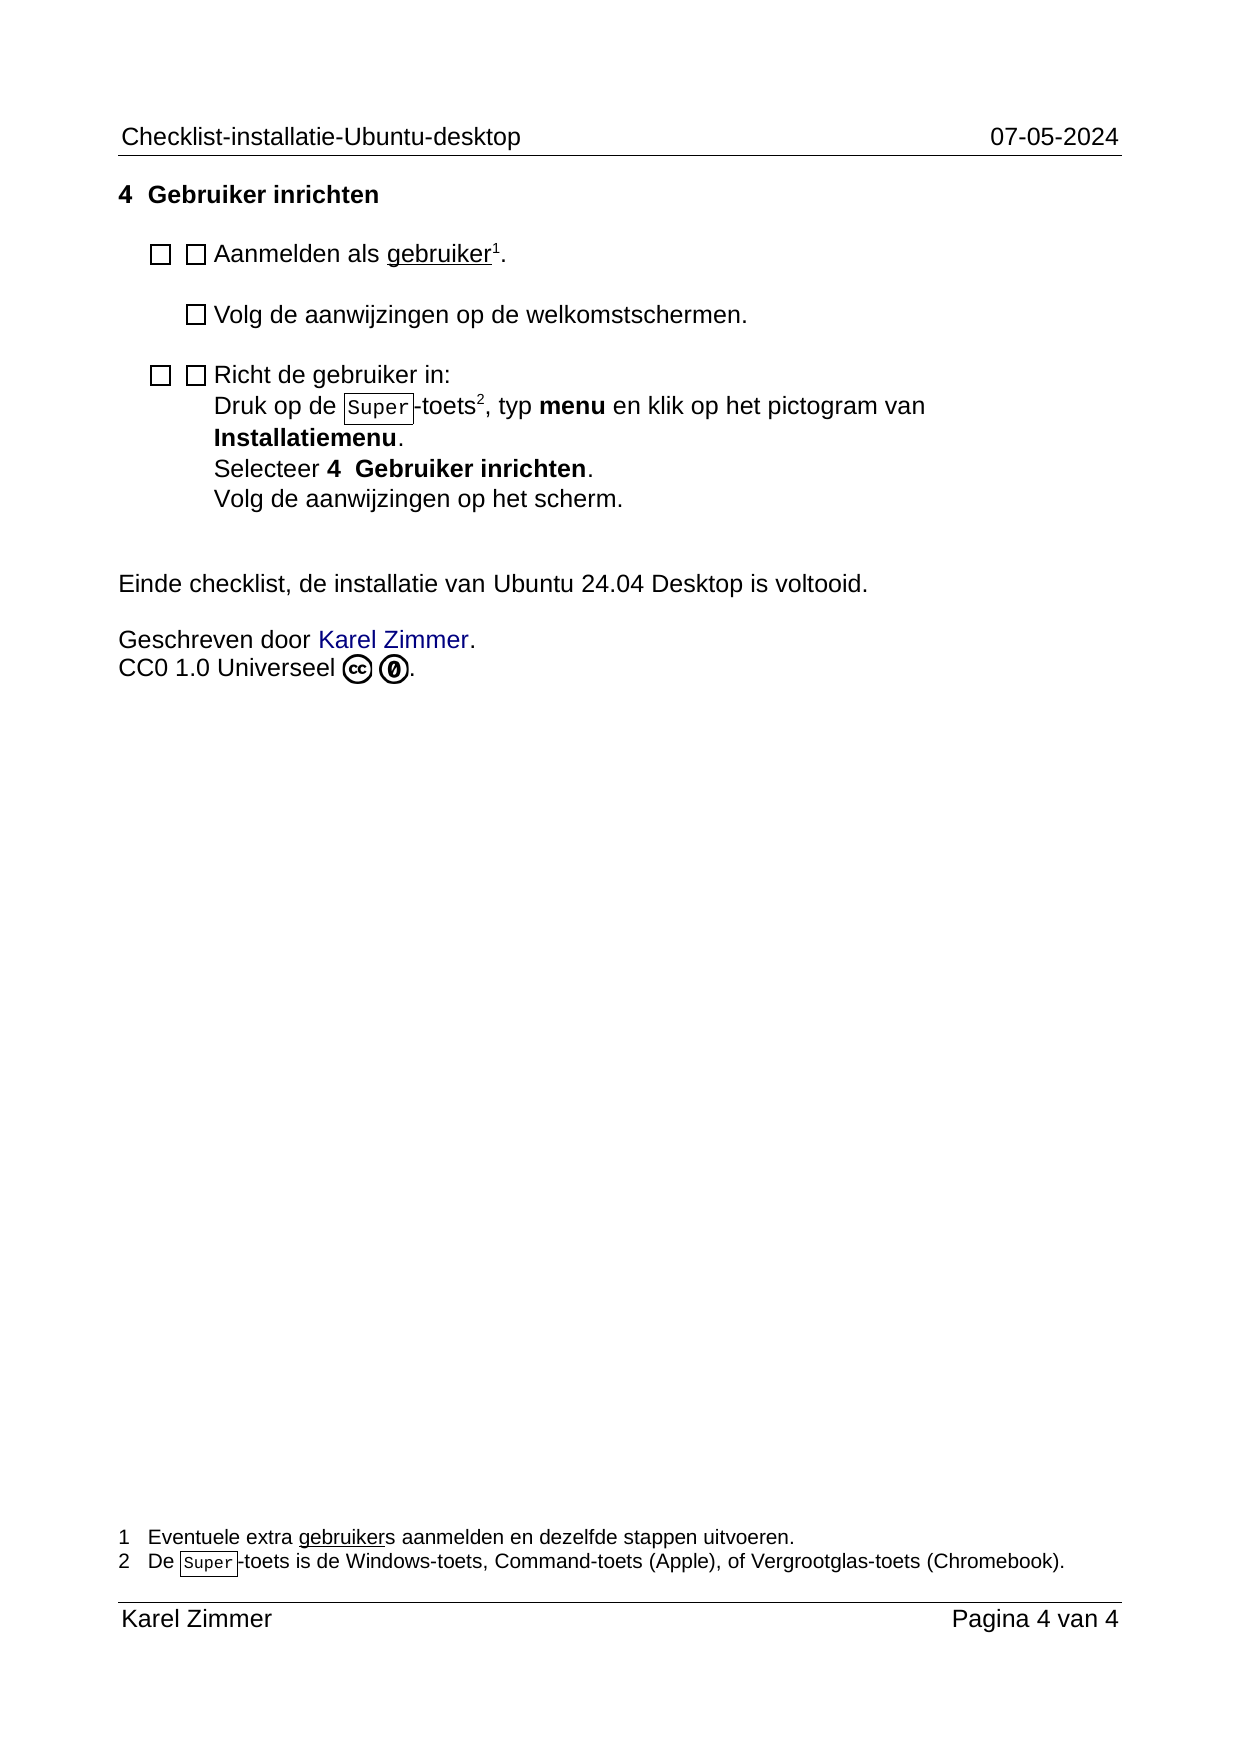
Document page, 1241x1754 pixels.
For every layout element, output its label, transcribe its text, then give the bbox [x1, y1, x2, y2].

table_cell [177, 360, 213, 391]
table_cell [177, 454, 213, 484]
table_cell Volg de aanwijzingen op het scherm. [213, 484, 1122, 514]
table_cell [118, 300, 142, 330]
table_cell [213, 330, 1122, 360]
list . [409, 654, 1122, 684]
picture [379, 654, 409, 684]
table_cell [118, 454, 142, 484]
list Geschreven door Karel Zimmer. [118, 626, 1122, 654]
table_cell [118, 484, 142, 514]
table_cell [177, 300, 213, 330]
table_cell Richt de gebruiker in: [213, 360, 1122, 391]
table_cell Druk op de Super-toets, typ menu en klik op het pictogram van Installatiemenu. [213, 391, 1122, 453]
table_cell [118, 391, 142, 453]
table_cell [118, 330, 142, 360]
table_cell Selecteer 4 Gebruiker inrichten. [213, 454, 1122, 484]
table_header [142, 239, 177, 269]
table_header Aanmelden als gebruiker. [213, 239, 1122, 269]
table_cell [142, 454, 177, 484]
list CC0 1.0 Universeel [118, 654, 342, 684]
table_cell [142, 300, 177, 330]
table_cell [142, 360, 177, 391]
table_header [118, 239, 142, 269]
table_cell [177, 484, 213, 514]
table_cell Volg de aanwijzingen op de welkomstschermen. [213, 300, 1122, 330]
picture [342, 654, 373, 684]
table_cell [118, 269, 142, 300]
table_cell [177, 269, 213, 300]
table_cell [213, 269, 1122, 300]
table_cell [118, 360, 142, 391]
table_cell [142, 391, 177, 453]
table_cell [142, 330, 177, 360]
table_cell [142, 484, 177, 514]
table_cell [177, 330, 213, 360]
table_cell [142, 269, 177, 300]
table_cell [177, 391, 213, 453]
text Einde checklist, de installatie van Ubuntu 24.04 Desktop is voltooid. [118, 570, 1122, 598]
list Gebruiker inrichten [118, 177, 1122, 211]
table_header [177, 239, 213, 269]
